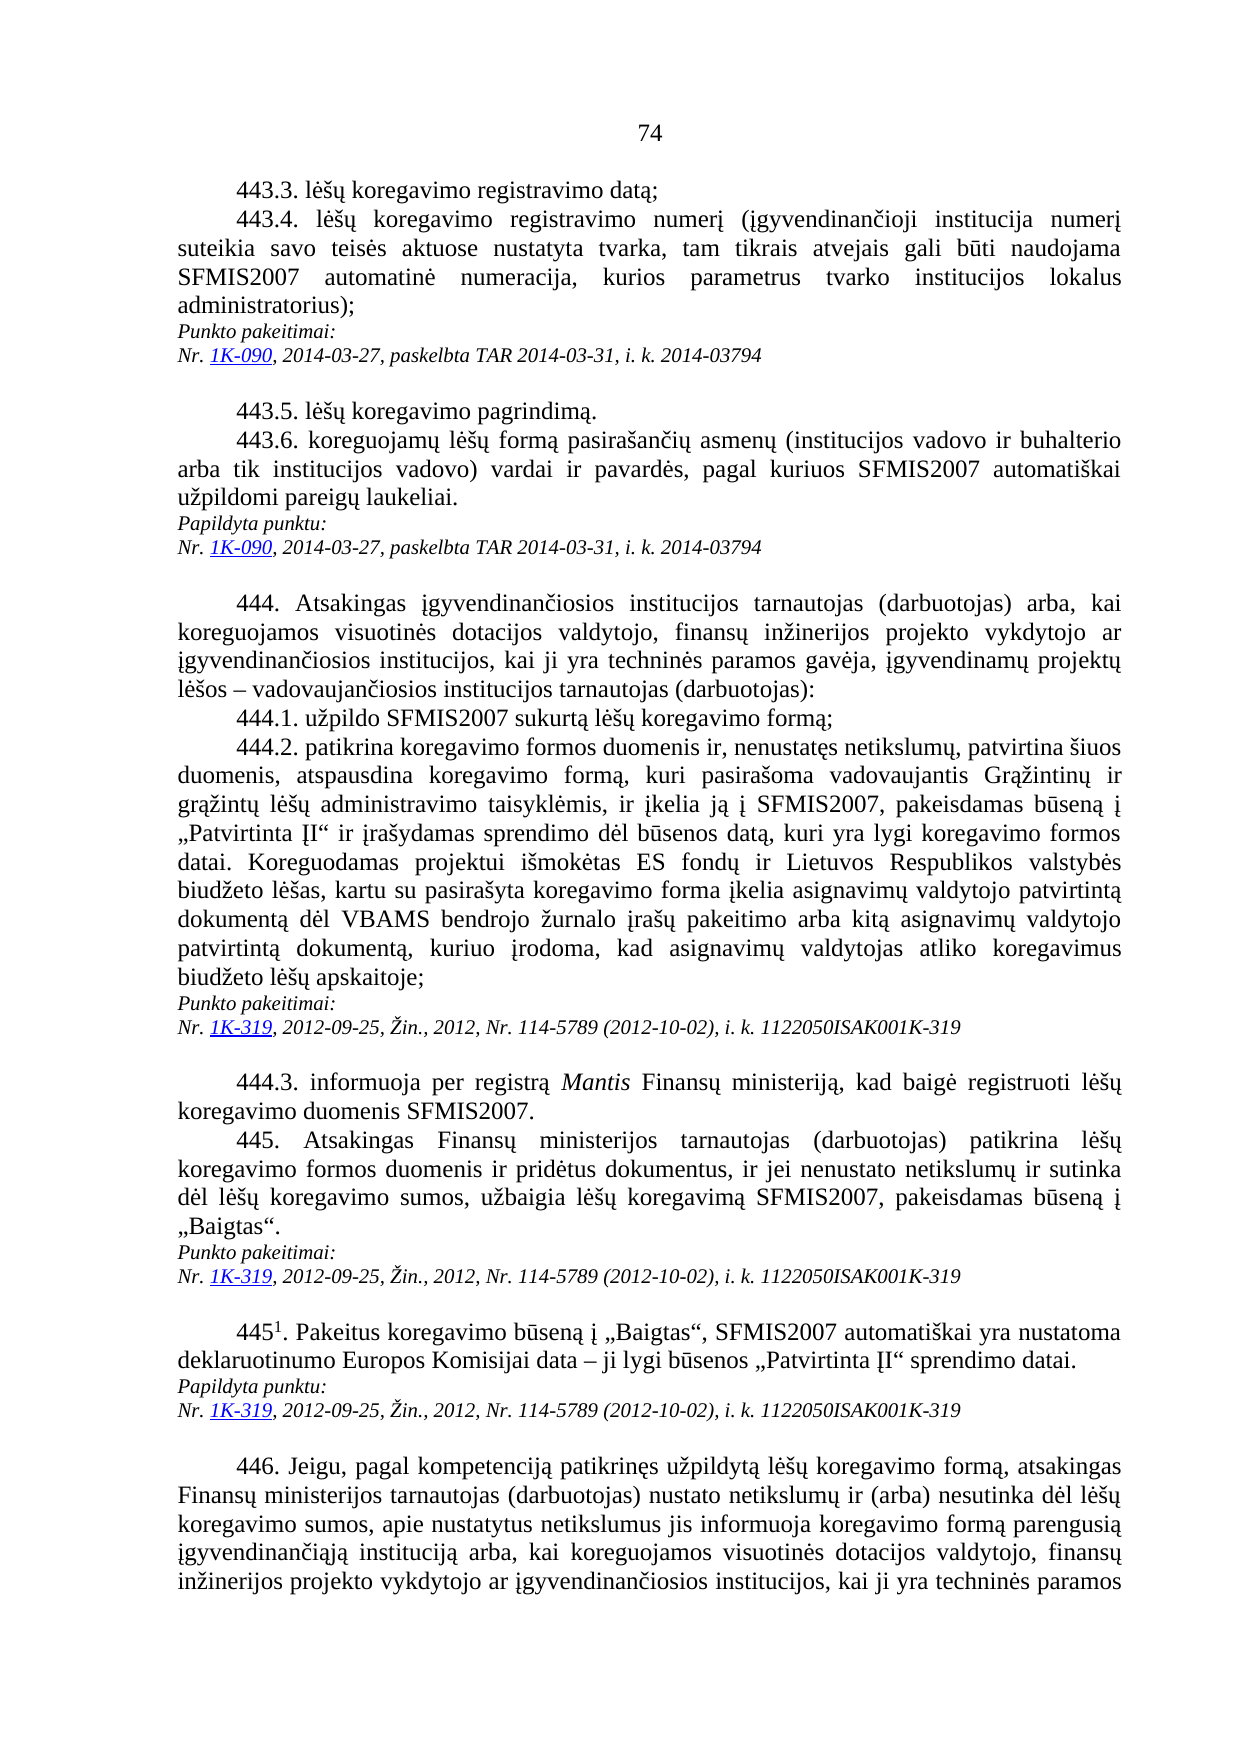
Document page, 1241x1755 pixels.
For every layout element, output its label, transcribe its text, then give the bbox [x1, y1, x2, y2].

text Nr. 1K-090, 2014-03-27, paskelbta TAR 2014-03-31, i. k. 2014-03794 [177, 343, 1122, 367]
text 445. Atsakingas Finansų ministerijos tarnautojas (darbuotojas) patikrina lėšų koregavimo formos duomenis ir pridėtus dokumentus, ir jei nenustato netikslumų ir sutinka dėl lėšų koregavimo sumos, užbaigia lėšų koregavimą SFMIS2007, pakeisdamas būseną į „Baigtas“. [177, 1125, 1122, 1240]
text 444.2. patikrina koregavimo formos duomenis ir, nenustatęs netikslumų, patvirtina šiuos duomenis, atspausdina koregavimo formą, kuri pasirašoma vadovaujantis Grąžintinų ir grąžintų lėšų administravimo taisyklėmis, ir įkelia ją į SFMIS2007, pakeisdamas būseną į „Patvirtinta ĮI“ ir įrašydamas sprendimo dėl būsenos datą, kuri yra lygi koregavimo formos datai. Koreguodamas projektui išmokėtas ES fondų ir Lietuvos Respublikos valstybės biudžeto lėšas, kartu su pasirašyta koregavimo forma įkelia asignavimų valdytojo patvirtintą dokumentą dėl VBAMS bendrojo žurnalo įrašų pakeitimo arba kitą asignavimų valdytojo patvirtintą dokumentą, kuriuo įrodoma, kad asignavimų valdytojas atliko koregavimus biudžeto lėšų apskaitoje; [177, 732, 1122, 991]
text Punkto pakeitimai: [177, 1240, 1122, 1264]
text 444.1. užpildo SFMIS2007 sukurtą lėšų koregavimo formą; [177, 703, 1122, 732]
text 446. Jeigu, pagal kompetenciją patikrinęs užpildytą lėšų koregavimo formą, atsakingas Finansų ministerijos tarnautojas (darbuotojas) nustato netikslumų ir (arba) nesutinka dėl lėšų koregavimo sumos, apie nustatytus netikslumus jis informuoja koregavimo formą parengusią įgyvendinančiąją instituciją arba, kai koreguojamos visuotinės dotacijos valdytojo, finansų inžinerijos projekto vykdytojo ar įgyvendinančiosios institucijos, kai ji yra techninės paramos [177, 1451, 1122, 1595]
text 444.3. informuoja per registrą Mantis Finansų ministeriją, kad baigė registruoti lėšų koregavimo duomenis SFMIS2007. [177, 1067, 1122, 1125]
text 443.3. lėšų koregavimo registravimo datą; [177, 176, 1122, 204]
text Nr. 1K-090, 2014-03-27, paskelbta TAR 2014-03-31, i. k. 2014-03794 [177, 535, 1122, 559]
text Papildyta punktu: [177, 511, 1122, 535]
text Nr. 1K-319, 2012-09-25, Žin., 2012, Nr. 114-5789 (2012-10-02), i. k. 1122050ISAK001K-319 [177, 1398, 1122, 1422]
text 444. Atsakingas įgyvendinančiosios institucijos tarnautojas (darbuotojas) arba, kai koreguojamos visuotinės dotacijos valdytojo, finansų inžinerijos projekto vykdytojo ar įgyvendinančiosios institucijos, kai ji yra techninės paramos gavėja, įgyvendinamų projektų lėšos – vadovaujančiosios institucijos tarnautojas (darbuotojas): [177, 588, 1122, 703]
text 443.5. lėšų koregavimo pagrindimą. [177, 396, 1122, 425]
text Nr. 1K-319, 2012-09-25, Žin., 2012, Nr. 114-5789 (2012-10-02), i. k. 1122050ISAK001K-319 [177, 1015, 1122, 1039]
text Punkto pakeitimai: [177, 991, 1122, 1015]
text 4451. Pakeitus koregavimo būseną į „Baigtas“, SFMIS2007 automatiškai yra nustatoma deklaruotinumo Europos Komisijai data – ji lygi būsenos „Patvirtinta ĮI“ sprendimo datai. [177, 1317, 1122, 1374]
text 443.4. lėšų koregavimo registravimo numerį (įgyvendinančioji institucija numerį suteikia savo teisės aktuose nustatyta tvarka, tam tikrais atvejais gali būti naudojama SFMIS2007 automatinė numeracija, kurios parametrus tvarko institucijos lokalus administratorius); [177, 204, 1122, 319]
text Nr. 1K-319, 2012-09-25, Žin., 2012, Nr. 114-5789 (2012-10-02), i. k. 1122050ISAK001K-319 [177, 1264, 1122, 1288]
text Punkto pakeitimai: [177, 319, 1122, 343]
text Papildyta punktu: [177, 1374, 1122, 1398]
text 443.6. koreguojamų lėšų formą pasirašančių asmenų (institucijos vadovo ir buhalterio arba tik institucijos vadovo) vardai ir pavardės, pagal kuriuos SFMIS2007 automatiškai užpildomi pareigų laukeliai. [177, 425, 1122, 511]
